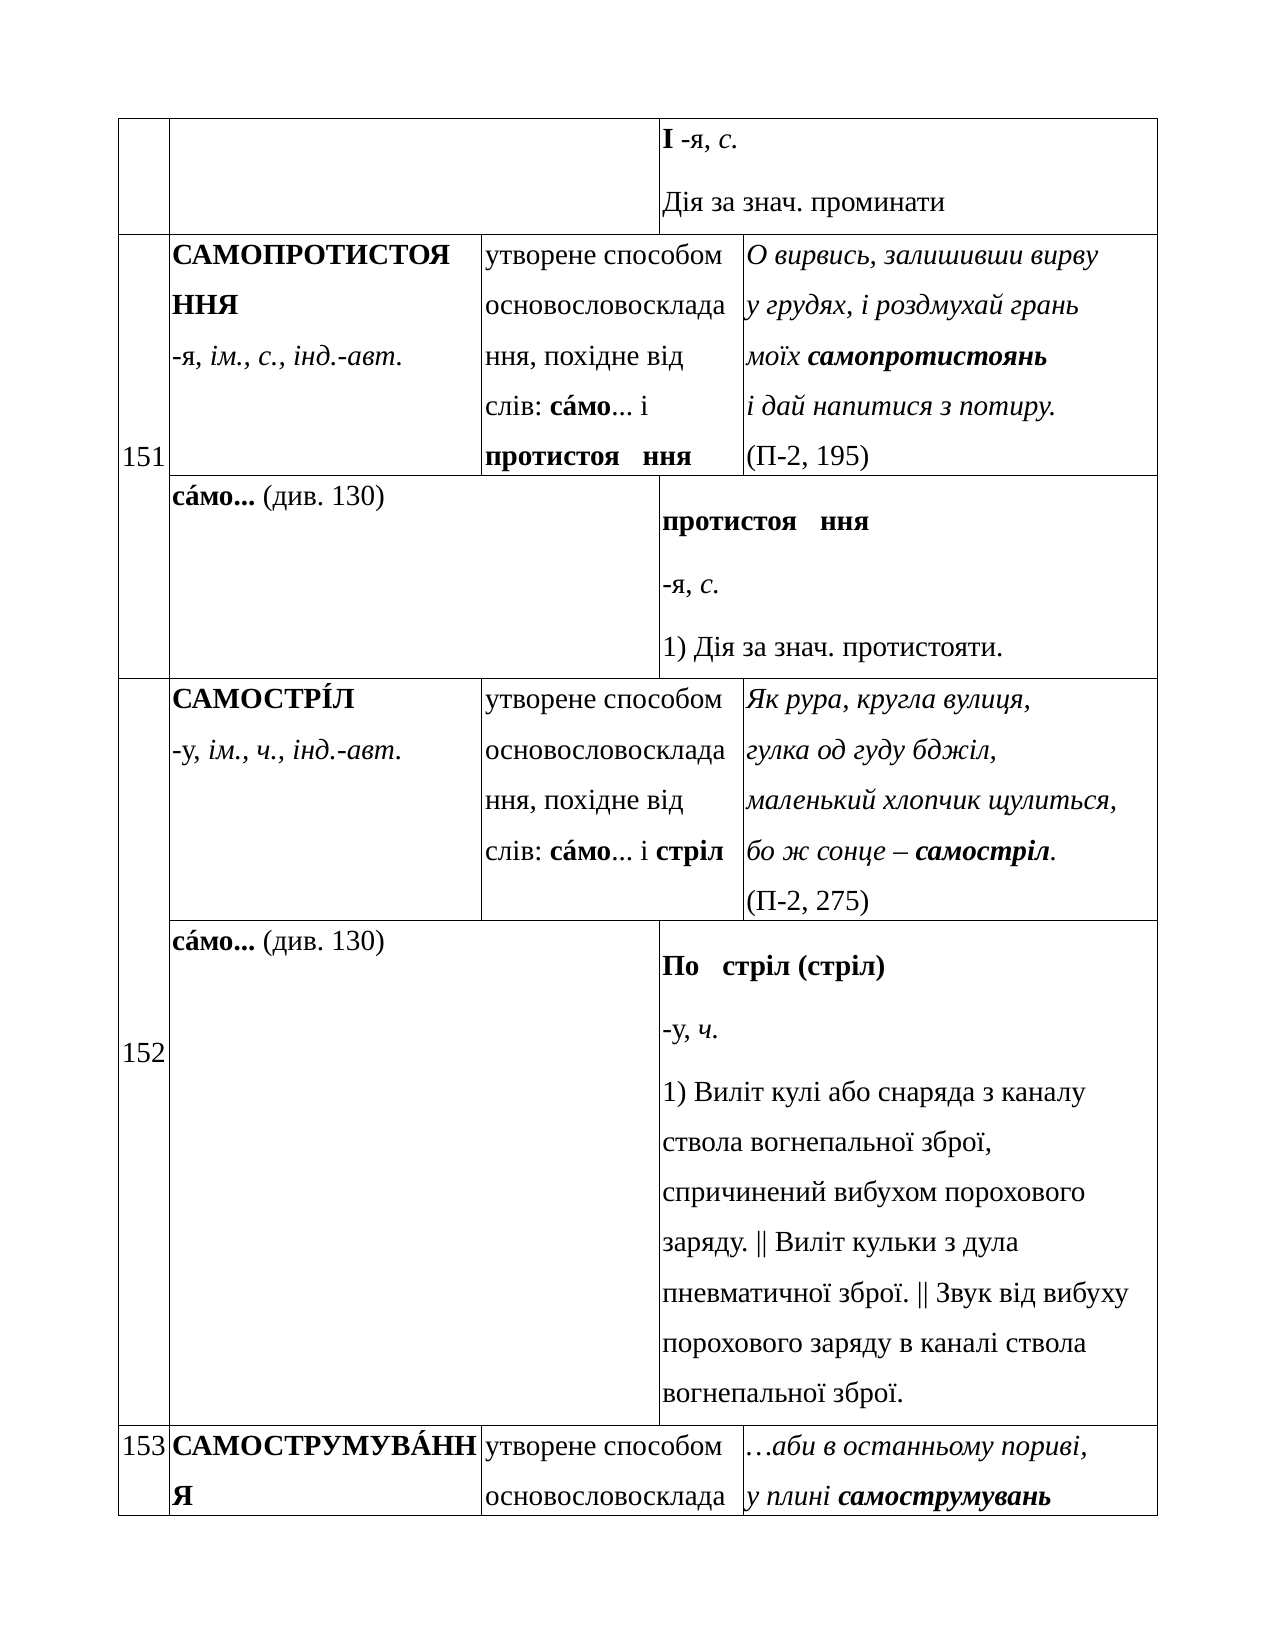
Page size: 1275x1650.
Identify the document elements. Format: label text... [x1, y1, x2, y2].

table_cell сáмо... (див. 130) [170, 476, 659, 678]
table_cell …аби в останньому пориві, у плині самострумувань [744, 1426, 1157, 1515]
table_cell [170, 119, 659, 233]
table_cell 152 [119, 679, 169, 1424]
table_cell утворене способом основословоскладання, похідне від слів: сáмо... і протистояння [482, 235, 743, 475]
table_cell утворене способом основословосклада [482, 1426, 743, 1515]
table_cell О вирвись, залишивши вирву у грудях, і роздмухай грань моїх самопротистоянь і дай напитися з потиру. (П‑2, 195) [744, 235, 1157, 475]
table_cell протистояння -я, с. 1) Дія за знач. протистояти. [660, 476, 1157, 678]
table_cell 153 [119, 1426, 169, 1515]
table_cell Самострумувáння [170, 1426, 481, 1515]
table_cell сáмо... (див. 130) [170, 921, 659, 1424]
table_cell Самопротистояння -я, ім., с., інд.-авт. [170, 235, 481, 475]
table_cell Постріл (стріл) -у, ч. 1) Виліт кулі або снаряда з каналу ствола вогнепальної зброї, спричинений вибухом порохового заряду. || Виліт кульки з дула пневматичної зброї. || Звук від вибуху порохового заряду в каналі ствола вогнепальної зброї. [660, 921, 1157, 1424]
table_cell I -я, с. Дія за знач. проминати [660, 119, 1157, 233]
table_cell Як рура, кругла вулиця, гулка од гуду бджіл, маленький хлопчик щулиться, бо ж сонце – самостріл. (П‑2, 275) [744, 679, 1157, 919]
table_cell 151 [119, 235, 169, 678]
table_cell Самострíл -у, ім., ч., інд.-авт. [170, 679, 481, 919]
table_cell [119, 119, 169, 233]
table_cell утворене способом основословоскладання, похідне від слів: сáмо... і стріл [482, 679, 743, 919]
